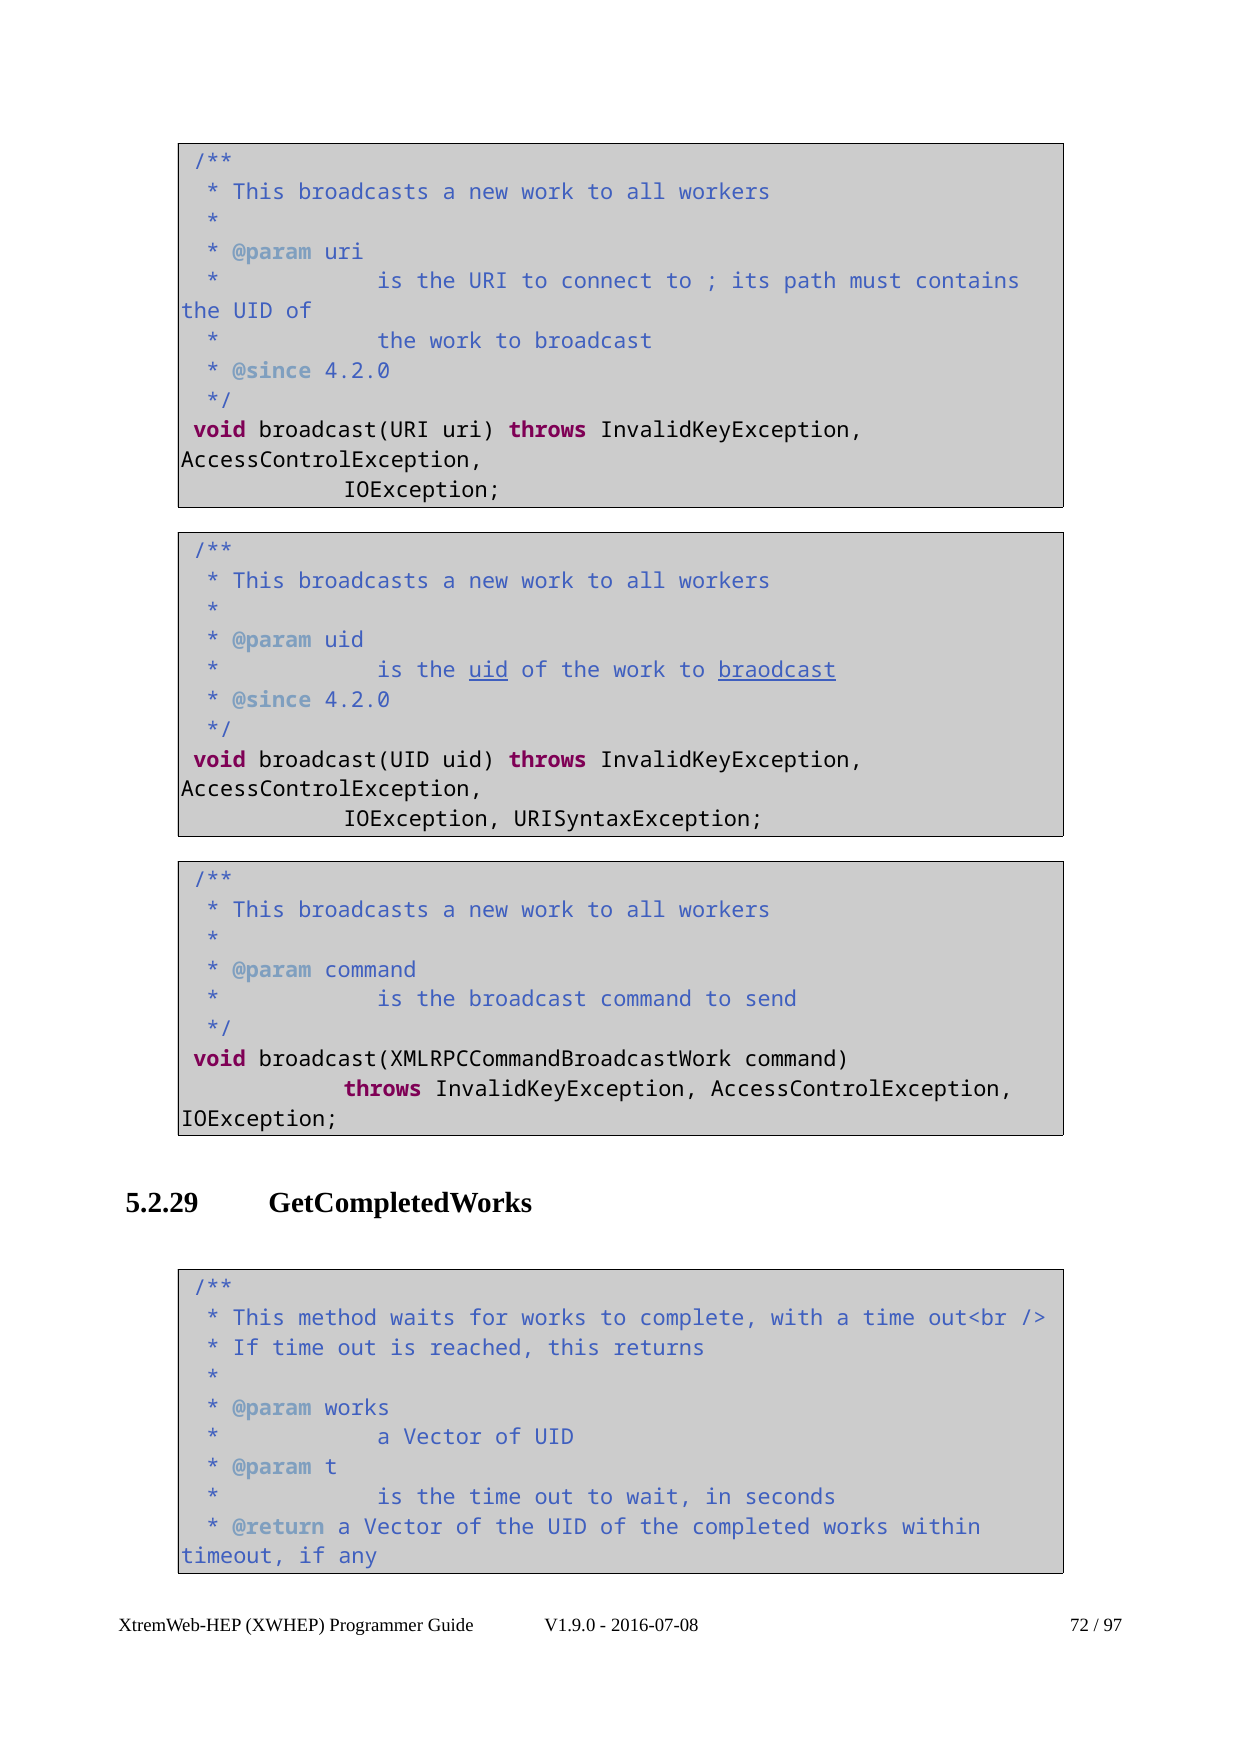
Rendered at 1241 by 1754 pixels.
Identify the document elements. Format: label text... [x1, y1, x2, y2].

text * [179, 1359, 1063, 1388]
text * @param t [179, 1448, 1063, 1478]
text * @param command [179, 951, 1063, 980]
text * This broadcasts a new work to all workers [179, 562, 1063, 592]
text IOException; [179, 471, 1063, 507]
text void broadcast(UID uid) throws InvalidKeyException, AccessControlException, [179, 741, 1063, 800]
text * This method waits for works to complete, with a time out<br /> [179, 1299, 1063, 1329]
text void broadcast(URI uri) throws InvalidKeyException, AccessControlException, [179, 411, 1063, 471]
text /** [179, 862, 1063, 891]
text * is the URI to connect to ; its path must contains the UID of [179, 262, 1063, 322]
text * @param uri [179, 233, 1063, 262]
text * the work to broadcast [179, 322, 1063, 352]
text */ [179, 711, 1063, 741]
text * [179, 203, 1063, 233]
text * @param works [179, 1388, 1063, 1418]
text * @since 4.2.0 [179, 681, 1063, 711]
text */ [179, 1010, 1063, 1040]
subtitle GetCompletedWorks [118, 1186, 1122, 1219]
text * is the uid of the work to braodcast [179, 651, 1063, 681]
text * This broadcasts a new work to all workers [179, 173, 1063, 203]
text * [179, 921, 1063, 951]
text * If time out is reached, this returns [179, 1329, 1063, 1359]
text void broadcast(XMLRPCCommandBroadcastWork command) [179, 1040, 1063, 1070]
text /** [179, 144, 1063, 173]
text /** [179, 1270, 1063, 1299]
text * is the time out to wait, in seconds [179, 1478, 1063, 1508]
text * @param uid [179, 621, 1063, 651]
text * @since 4.2.0 [179, 352, 1063, 382]
text * This broadcasts a new work to all workers [179, 891, 1063, 921]
text * @return a Vector of the UID of the completed works within timeout, if any [179, 1508, 1063, 1573]
text */ [179, 382, 1063, 411]
text * a Vector of UID [179, 1418, 1063, 1448]
text throws InvalidKeyException, AccessControlException, IOException; [179, 1070, 1063, 1135]
text * [179, 592, 1063, 621]
text IOException, URISyntaxException; [179, 800, 1063, 836]
text * is the broadcast command to send [179, 980, 1063, 1010]
text /** [179, 533, 1063, 562]
